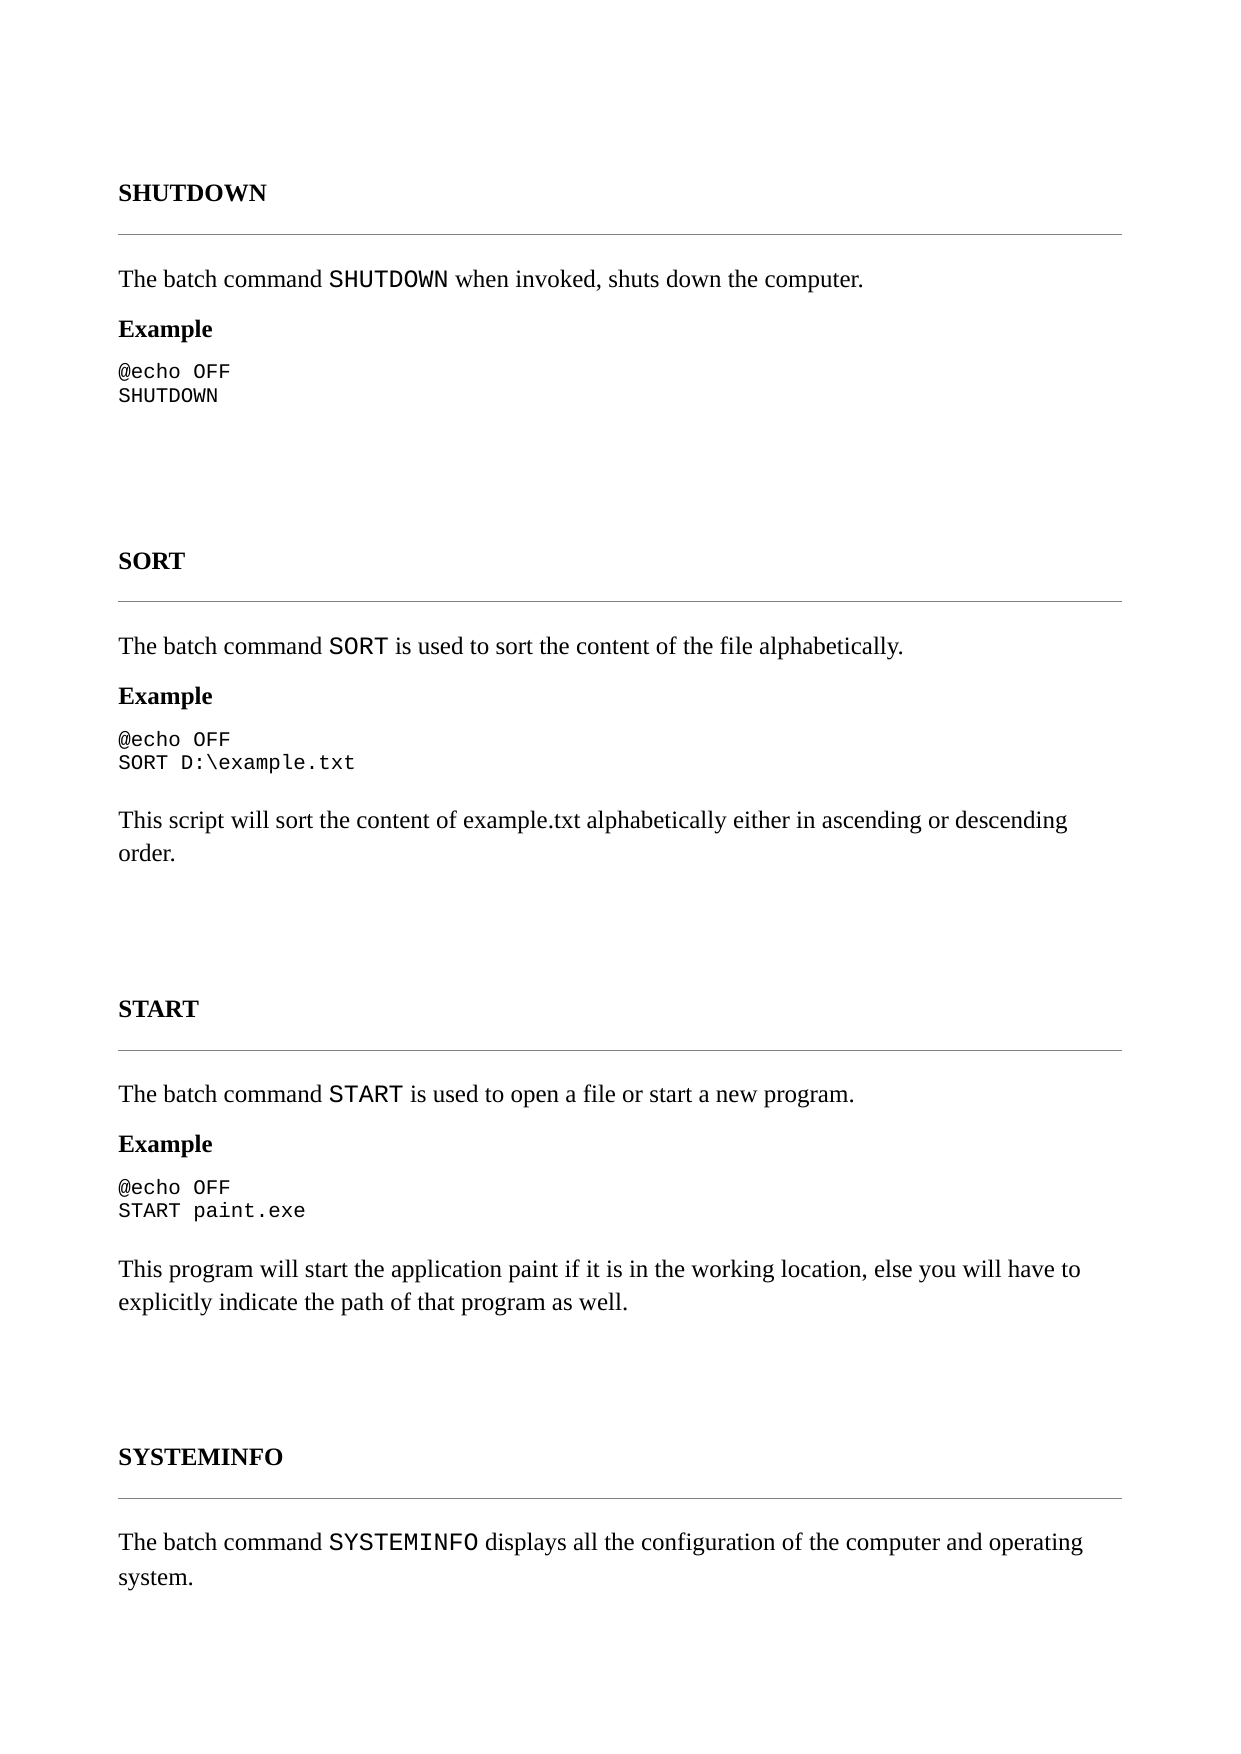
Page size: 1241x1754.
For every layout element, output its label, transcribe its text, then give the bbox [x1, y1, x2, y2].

subtitle SORT [118, 546, 1122, 574]
text Example [118, 314, 1122, 342]
text The batch command SHUTDOWN when invoked, shuts down the computer. [118, 264, 1122, 294]
text Example [118, 1129, 1122, 1158]
subtitle START [118, 994, 1122, 1023]
text @echo OFF [118, 1177, 1122, 1201]
text This script will sort the content of example.txt alphabetically either in ascending or descending order. [118, 806, 1122, 867]
text SHUTDOWN [118, 385, 1122, 408]
subtitle SHUTDOWN [118, 178, 1122, 207]
text This program will start the application paint if it is in the working location, else you will have to explicitly indicate the path of that program as well. [118, 1254, 1122, 1315]
text SORT D:\example.txt [118, 752, 1122, 776]
subtitle SYSTEMINFO [118, 1442, 1122, 1471]
text Example [118, 681, 1122, 710]
text @echo OFF [118, 361, 1122, 385]
text The batch command START is used to open a file or start a new program. [118, 1079, 1122, 1110]
text The batch command SORT is used to sort the content of the file alphabetically. [118, 631, 1122, 662]
text The batch command SYSTEMINFO displays all the configuration of the computer and operating system. [118, 1527, 1122, 1591]
text @echo OFF [118, 729, 1122, 752]
text START paint.exe [118, 1201, 1122, 1224]
